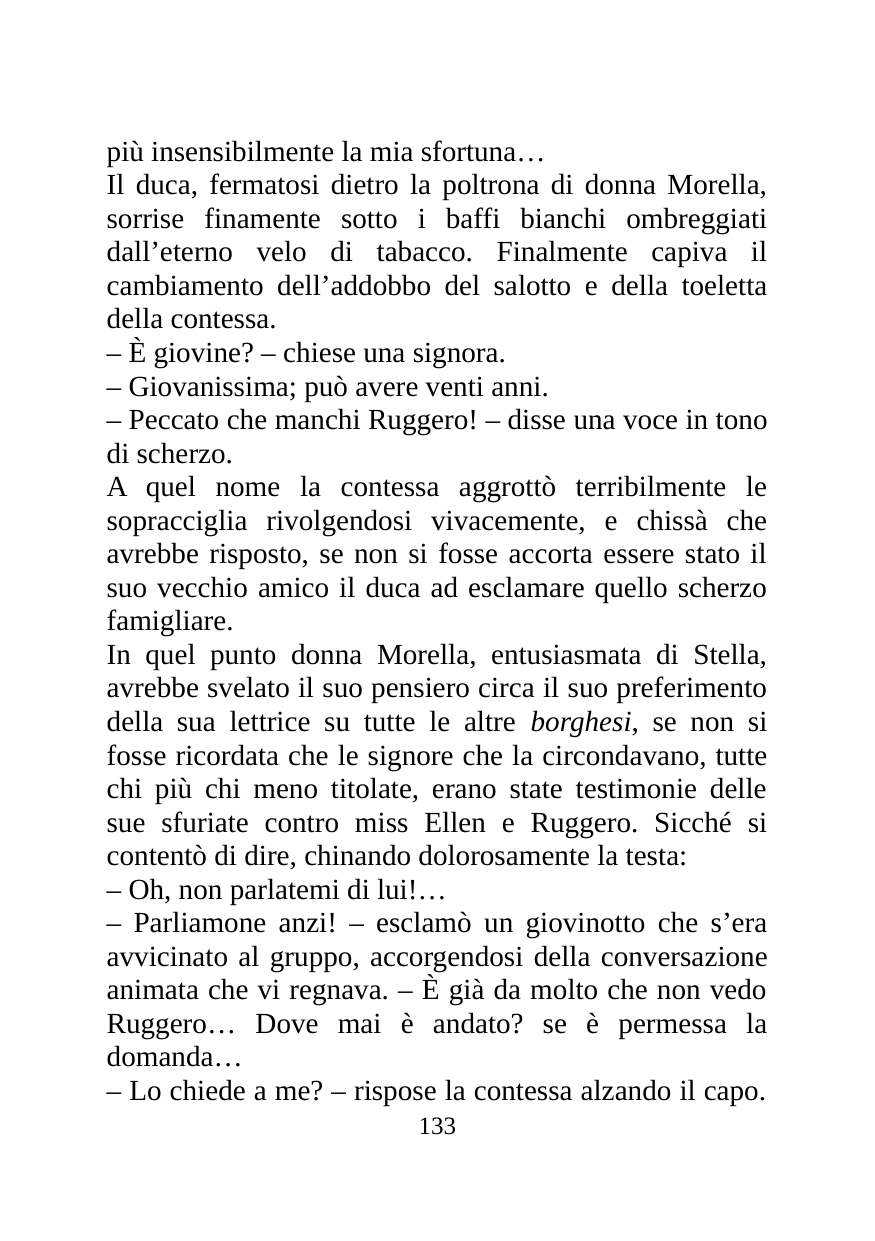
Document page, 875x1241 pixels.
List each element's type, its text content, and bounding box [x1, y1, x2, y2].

text – Peccato che manchi Ruggero! – disse una voce in tono di scherzo. [106, 402, 768, 469]
text – Oh, non parlatemi di lui!… [106, 872, 768, 905]
text A quel nome la contessa aggrottò terribilmente le sopracciglia rivolgendosi vivacemente, e chissà che avrebbe risposto, se non si fosse accorta essere stato il suo vecchio amico il duca ad esclamare quello scherzo famigliare. [106, 469, 768, 637]
text – Lo chiede a me? – rispose la contessa alzando il capo. [106, 1073, 768, 1107]
text Il duca, fermatosi dietro la poltrona di donna Morella, sorrise finamente sotto i baffi bianchi ombreggiati dall’eterno velo di tabacco. Finalmente capiva il cambiamento dell’addobbo del salotto e della toeletta della contessa. [106, 167, 768, 335]
text – È giovine? – chiese una signora. [106, 335, 768, 369]
text più insensibilmente la mia sfortuna… [106, 134, 768, 167]
text – Parliamone anzi! – esclamò un giovinotto che s’era avvicinato al gruppo, accorgendosi della conversazione animata che vi regnava. – È già da molto che non vedo Ruggero… Dove mai è andato? se è permessa la domanda… [106, 905, 768, 1073]
text In quel punto donna Morella, entusiasmata di Stella, avrebbe svelato il suo pensiero circa il suo preferimento della sua lettrice su tutte le altre borghesi, se non si fosse ricordata che le signore che la circondavano, tutte chi più chi meno titolate, erano state testimonie delle sue sfuriate contro miss Ellen e Ruggero. Sicché si contentò di dire, chinando dolorosamente la testa: [106, 637, 768, 872]
text – Giovanissima; può avere venti anni. [106, 369, 768, 402]
